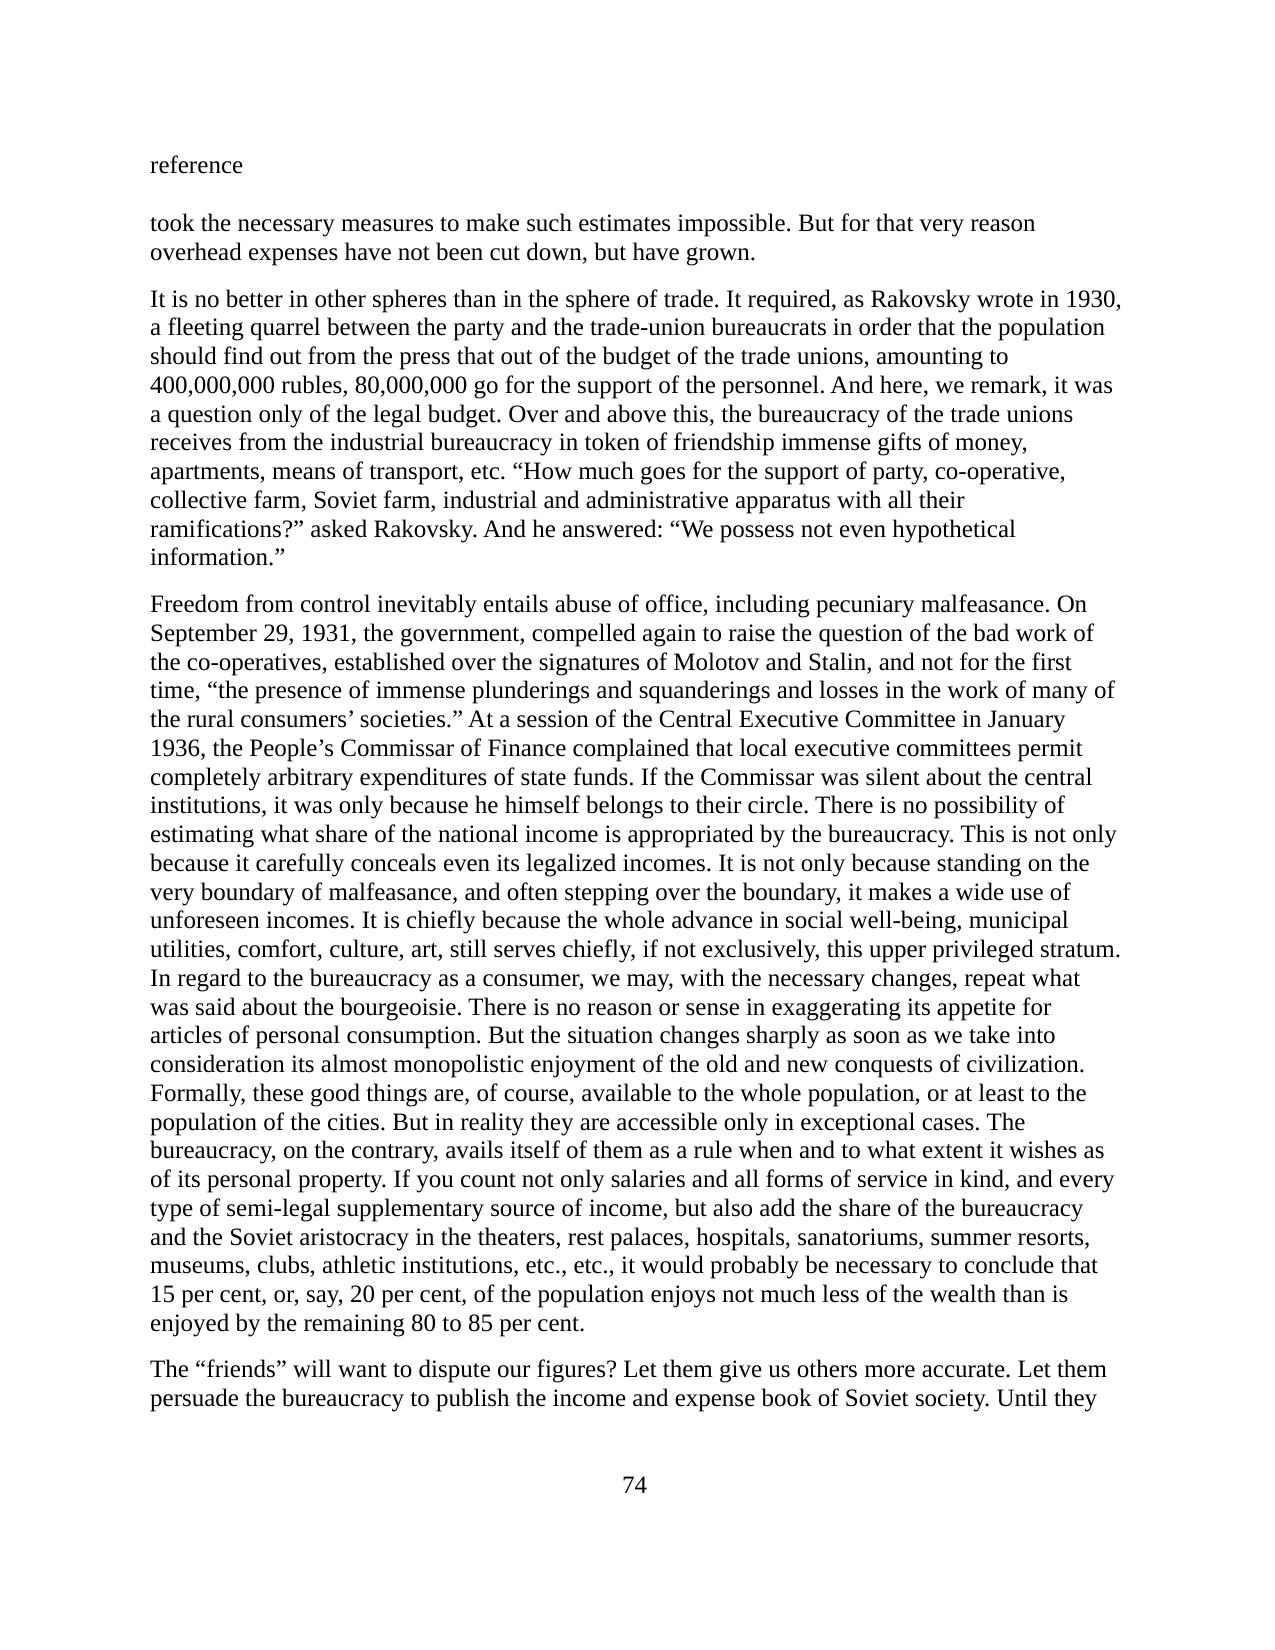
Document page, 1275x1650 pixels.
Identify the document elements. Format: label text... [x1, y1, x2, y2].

text Freedom from control inevitably entails abuse of office, including pecuniary malfeasance. On September 29, 1931, the government, compelled again to raise the question of the bad work of the co-operatives, established over the signatures of Molotov and Stalin, and not for the first time, “the presence of immense plunderings and squanderings and losses in the work of many of the rural consumers’ societies.” At a session of the Central Executive Committee in January 1936, the People’s Commissar of Finance complained that local executive committees permit completely arbitrary expenditures of state funds. If the Commissar was silent about the central institutions, it was only because he himself belongs to their circle. There is no possibility of estimating what share of the national income is appropriated by the bureaucracy. This is not only because it carefully conceals even its legalized incomes. It is not only because standing on the very boundary of malfeasance, and often stepping over the boundary, it makes a wide use of unforeseen incomes. It is chiefly because the whole advance in social well-being, municipal utilities, comfort, culture, art, still serves chiefly, if not exclusively, this upper privileged stratum. In regard to the bureaucracy as a consumer, we may, with the necessary changes, repeat what was said about the bourgeoisie. There is no reason or sense in exaggerating its appetite for articles of personal consumption. But the situation changes sharply as soon as we take into consideration its almost monopolistic enjoyment of the old and new conquests of civilization. Formally, these good things are, of course, available to the whole population, or at least to the population of the cities. But in reality they are accessible only in exceptional cases. The bureaucracy, on the contrary, avails itself of them as a rule when and to what extent it wishes as of its personal property. If you count not only salaries and all forms of service in kind, and every type of semi-legal supplementary source of income, but also add the share of the bureaucracy and the Soviet aristocracy in the theaters, rest palaces, hospitals, sanatoriums, summer resorts, museums, clubs, athletic institutions, etc., etc., it would probably be necessary to conclude that 15 per cent, or, say, 20 per cent, of the population enjoys not much less of the wealth than is enjoyed by the remaining 80 to 85 per cent. [150, 589, 1125, 1337]
text It is no better in other spheres than in the sphere of trade. It required, as Rakovsky wrote in 1930, a fleeting quarrel between the party and the trade-union bureaucrats in order that the population should find out from the press that out of the budget of the trade unions, amounting to 400,000,000 rubles, 80,000,000 go for the support of the personnel. And here, we remark, it was a question only of the legal budget. Over and above this, the bureaucracy of the trade unions receives from the industrial bureaucracy in token of friendship immense gifts of money, apartments, means of transport, etc. “How much goes for the support of party, co-operative, collective farm, Soviet farm, industrial and administrative apparatus with all their ramifications?” asked Rakovsky. And he answered: “We possess not even hypothetical information.” [150, 284, 1125, 571]
text took the necessary measures to make such estimates impossible. But for that very reason overhead expenses have not been cut down, but have grown. [150, 208, 1125, 266]
text The “friends” will want to dispute our figures? Let them give us others more accurate. Let them persuade the bureaucracy to publish the income and expense book of Soviet society. Until they [150, 1354, 1125, 1412]
